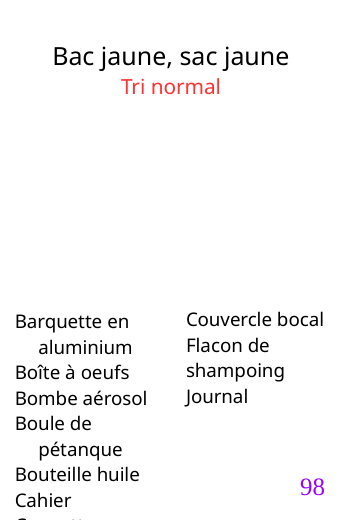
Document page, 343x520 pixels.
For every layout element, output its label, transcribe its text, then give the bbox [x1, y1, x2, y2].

picture [35, 49, 288, 302]
text_box Bac jaune, sac jaune Tri normal [31, 30, 311, 97]
text_box Barquette en aluminium Boîte à oeufs Bombe aérosol Boule de pétanque Bouteille huile Cahier Cannette [0, 301, 189, 520]
text_box Couvercle bocal Flacon de shampoing Journal [171, 299, 343, 479]
